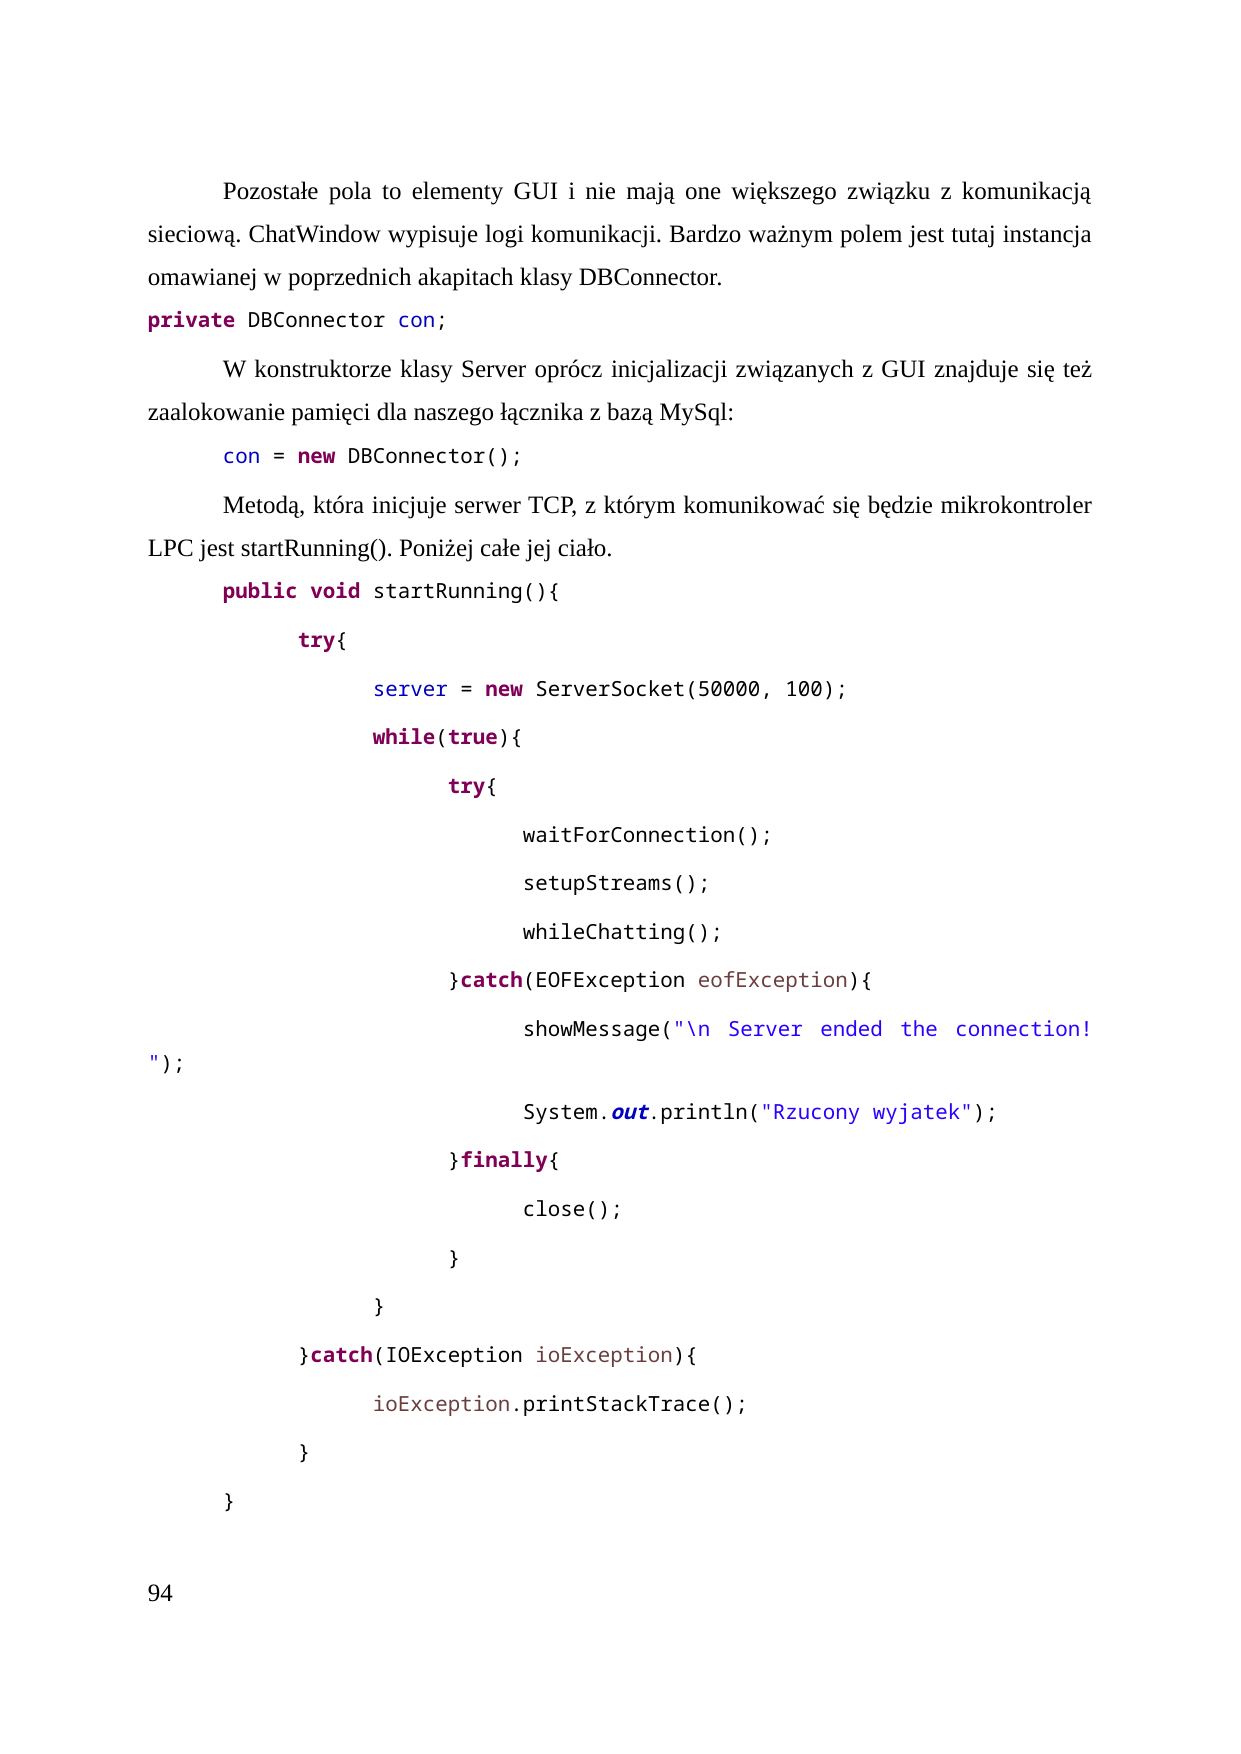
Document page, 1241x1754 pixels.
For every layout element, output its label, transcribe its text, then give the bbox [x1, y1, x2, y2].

text private DBConnector con; [148, 305, 1093, 334]
text whileChatting(); [148, 917, 1093, 945]
text setupStreams(); [148, 868, 1093, 897]
text } [148, 1486, 1093, 1514]
text try{ [148, 771, 1093, 799]
text showMessage("\n Server ended the connection! "); [148, 1014, 1093, 1077]
text }finally{ [148, 1146, 1093, 1174]
text try{ [148, 625, 1093, 653]
text con = new DBConnector(); [148, 440, 1093, 470]
text } [148, 1437, 1093, 1466]
text while(true){ [148, 722, 1093, 751]
text Metodą, która inicjuje serwer TCP, z którym komunikować się będzie mikrokontroler LPC jest startRunning(). Poniżej całe jej ciało. [148, 490, 1093, 562]
text close(); [148, 1194, 1093, 1223]
text W konstruktorze klasy Server oprócz inicjalizacji związanych z GUI znajduje się też zaalokowanie pamięci dla naszego łącznika z bazą MySql: [148, 354, 1093, 426]
text server = new ServerSocket(50000, 100); [148, 674, 1093, 702]
text }catch(IOException ioException){ [148, 1340, 1093, 1369]
text } [148, 1292, 1093, 1320]
text ioException.printStackTrace(); [148, 1389, 1093, 1417]
text public void startRunning(){ [148, 576, 1093, 605]
text waitForConnection(); [148, 820, 1093, 848]
text } [148, 1243, 1093, 1271]
text Pozostałe pola to elementy GUI i nie mają one większego związku z komunikacją sieciową. ChatWindow wypisuje logi komunikacji. Bardzo ważnym polem jest tutaj instancja omawianej w poprzednich akapitach klasy DBConnector. [148, 176, 1093, 291]
text }catch(EOFException eofException){ [148, 966, 1093, 994]
text System.out.println("Rzucony wyjatek"); [148, 1097, 1093, 1125]
